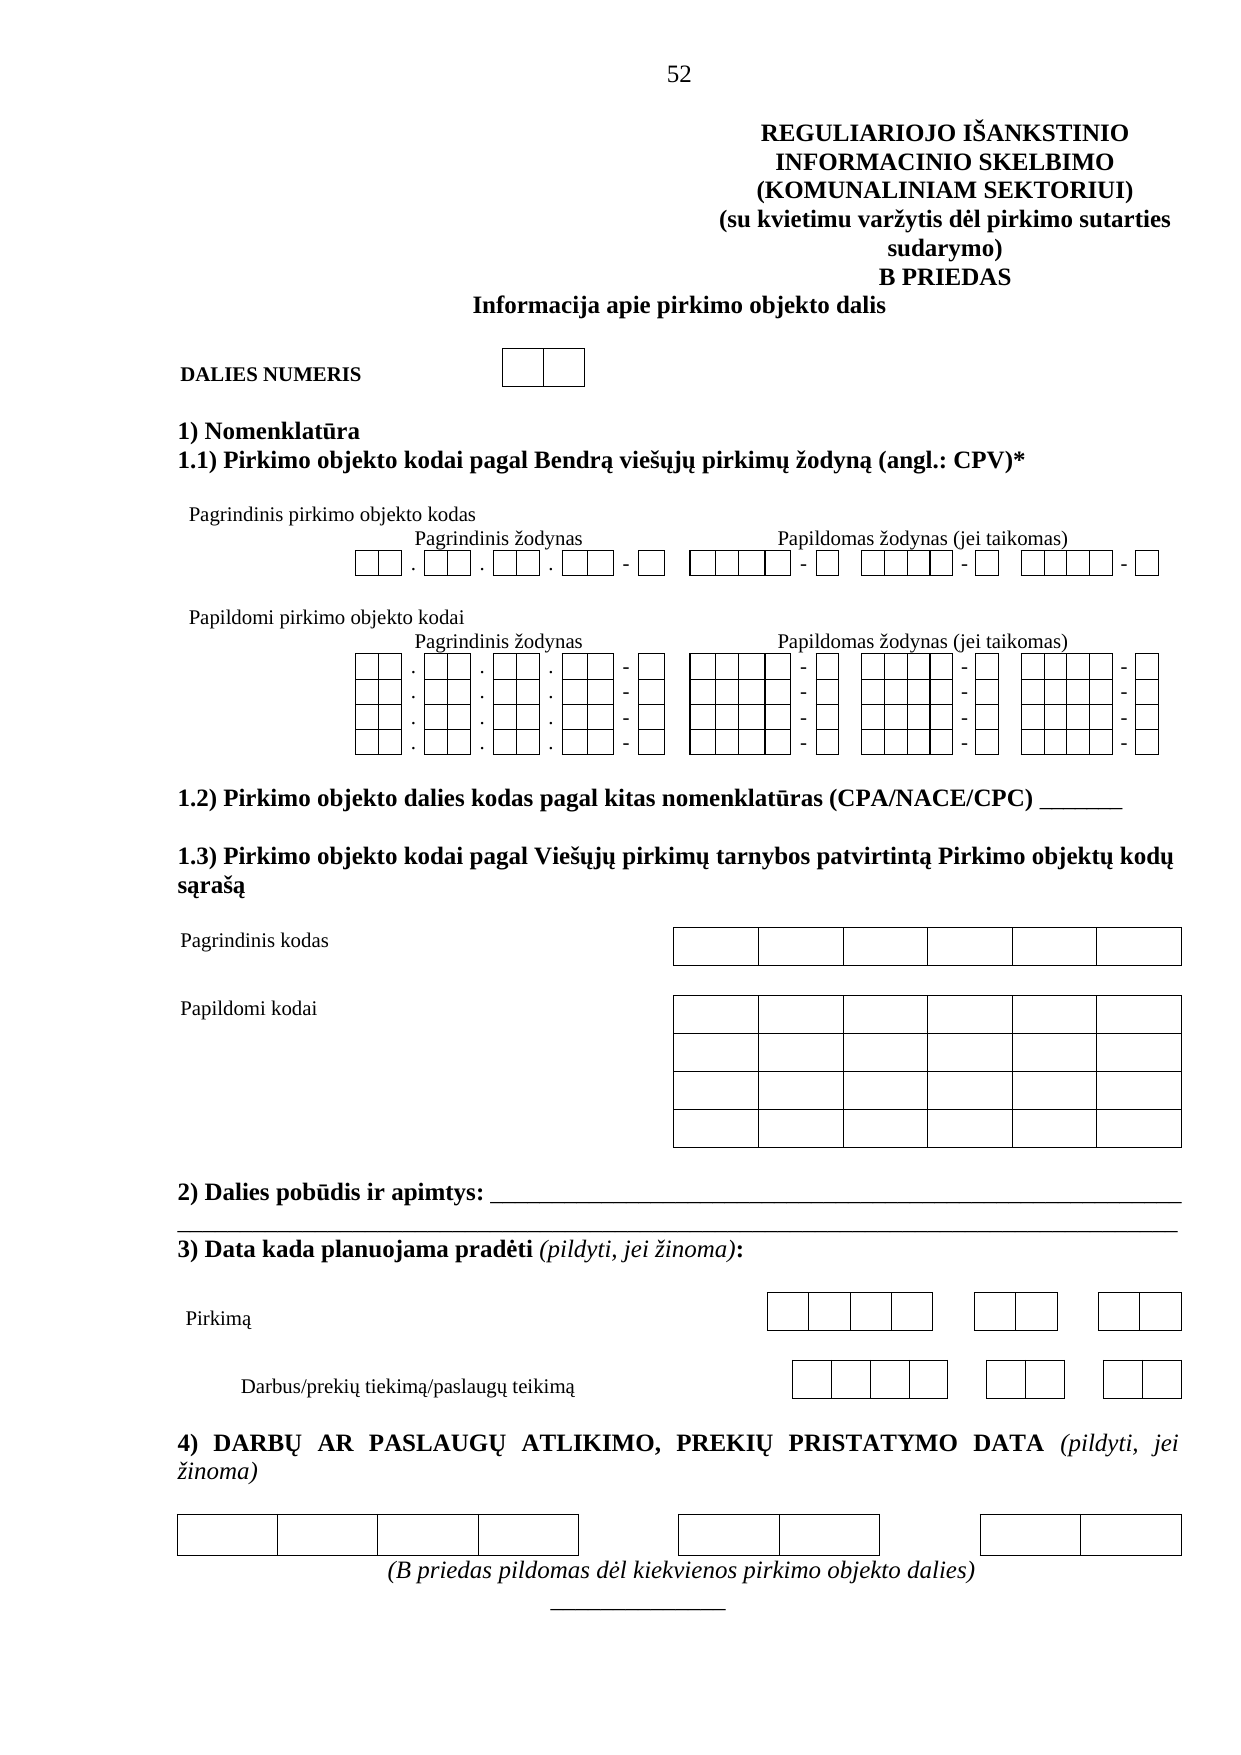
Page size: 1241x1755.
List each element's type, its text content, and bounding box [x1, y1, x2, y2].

table_header [910, 1361, 947, 1398]
table_cell [1090, 680, 1112, 703]
table_header [1065, 1360, 1103, 1398]
table_cell [448, 730, 470, 754]
table_cell [908, 705, 929, 729]
table_cell . [540, 679, 562, 703]
table_cell - [1113, 653, 1135, 678]
table_cell . [471, 679, 493, 703]
table_cell [184, 704, 333, 729]
table_cell [425, 680, 447, 703]
table_cell [639, 730, 664, 754]
table_header [981, 1515, 1080, 1554]
table_cell [885, 705, 907, 729]
table_cell [885, 551, 907, 575]
table_cell [862, 730, 884, 754]
table_cell [839, 653, 861, 678]
table_cell [184, 729, 333, 754]
table_header Darbus/prekių tiekimą/paslaugų teikimą [238, 1360, 792, 1398]
table_header [588, 502, 613, 526]
table_cell [379, 730, 401, 754]
table_cell [844, 1072, 927, 1109]
table_cell [177, 653, 184, 678]
table_cell [976, 654, 998, 678]
table_cell [177, 629, 184, 653]
table_cell [356, 654, 378, 678]
table_header [780, 1515, 879, 1554]
table_cell [739, 654, 764, 678]
table_cell - [614, 704, 638, 729]
table_header [1143, 1361, 1181, 1398]
table_cell [563, 680, 587, 703]
table_header [832, 1361, 870, 1398]
table_cell [448, 705, 470, 729]
table_cell . [540, 729, 562, 754]
table_cell [999, 729, 1021, 754]
table_header [690, 605, 715, 629]
table_header [1104, 1361, 1142, 1398]
table_header [579, 1514, 678, 1554]
table_header Pirkimą [177, 1292, 767, 1330]
table_cell - [614, 679, 638, 703]
table_cell [1067, 730, 1089, 754]
table_cell [425, 654, 447, 678]
text 1.2) Pirkimo objekto dalies kodas pagal kitas nomenklatūras (CPA/NACE/CPC) [177, 783, 1181, 812]
table_cell [665, 679, 689, 703]
table_cell [177, 1033, 673, 1071]
table_header [928, 996, 1012, 1033]
text 3) Data kada planuojama pradėti (pildyti, jei žinoma): [177, 1234, 1181, 1263]
table_cell [931, 551, 952, 575]
table_cell [691, 705, 715, 729]
text (KOMUNALINIAM SEKTORIUI) [177, 176, 1181, 204]
table_cell [674, 1072, 758, 1109]
table_cell [425, 730, 447, 754]
table_cell - [791, 729, 816, 754]
table_header [613, 502, 639, 526]
table_cell - [614, 653, 638, 678]
table_cell [766, 705, 790, 729]
table_cell [517, 551, 539, 575]
table_header [799, 502, 1163, 526]
table_header [674, 928, 758, 965]
table_cell [356, 730, 378, 754]
table_cell [563, 654, 587, 678]
table_cell [1097, 1110, 1181, 1147]
text INFORMACINIO SKELBIMO [177, 147, 1181, 176]
table_cell [766, 680, 790, 703]
table_cell [759, 1072, 843, 1109]
table_cell [1136, 551, 1158, 575]
table_cell - [953, 679, 975, 703]
table_cell [356, 551, 378, 575]
table_cell - [953, 653, 975, 678]
table_cell [691, 551, 715, 575]
table_cell [999, 679, 1021, 703]
table_header [1016, 1293, 1057, 1330]
table_cell [976, 551, 998, 575]
table_cell [817, 705, 838, 729]
table_cell [1045, 551, 1066, 575]
table_cell [976, 730, 998, 754]
table_header [744, 605, 771, 629]
table_cell [766, 730, 790, 754]
table_cell [665, 704, 689, 729]
table_cell [908, 551, 929, 575]
table_cell [1022, 551, 1044, 575]
table_cell [177, 1109, 673, 1147]
table_header [744, 502, 771, 526]
table_cell [739, 551, 764, 575]
table_cell [1090, 705, 1112, 729]
table_header [178, 1515, 277, 1554]
table_cell [517, 654, 539, 678]
table_header [1013, 928, 1096, 965]
table_cell [931, 654, 952, 678]
table_header [892, 1293, 932, 1330]
table_cell [716, 680, 738, 703]
table_cell [999, 550, 1021, 575]
table_cell [862, 705, 884, 729]
table_header [1081, 1515, 1181, 1554]
table_cell [976, 680, 998, 703]
table_cell [184, 550, 333, 575]
table_header [177, 1360, 238, 1398]
table_cell [448, 680, 470, 703]
table_cell Papildomas žodynas (jei taikomas) [664, 629, 1181, 653]
table_cell [862, 680, 884, 703]
table_cell [588, 705, 613, 729]
table_cell [494, 705, 516, 729]
table_header [1099, 1293, 1139, 1330]
table_cell [1097, 1072, 1181, 1109]
table_header [768, 1293, 808, 1330]
table_cell [908, 680, 929, 703]
table_cell [1159, 704, 1181, 729]
table_cell [517, 680, 539, 703]
table_cell [177, 679, 184, 703]
table_cell [1159, 679, 1181, 703]
text 1.1) Pirkimo objekto kodai pagal Bendrą viešųjų pirkimų žodyną (angl.: CPV)* [177, 445, 1181, 473]
table_cell . [471, 550, 493, 575]
table_header [378, 1515, 478, 1554]
table_cell [839, 704, 861, 729]
table_cell [766, 551, 790, 575]
table_cell [674, 1034, 758, 1071]
table_cell . [402, 550, 424, 575]
table_cell . [402, 679, 424, 703]
table_cell [908, 730, 929, 754]
table_cell [177, 550, 184, 575]
table_cell [1045, 654, 1066, 678]
table_cell [177, 704, 184, 729]
table_cell [333, 679, 355, 703]
table_cell [817, 680, 838, 703]
table_header [585, 348, 1181, 386]
table_cell [817, 551, 838, 575]
text (su kvietimu varžytis dėl pirkimo sutarties [177, 204, 1181, 233]
table_cell - [1113, 679, 1135, 703]
table_cell [356, 705, 378, 729]
table_cell [379, 551, 401, 575]
table_cell - [791, 550, 816, 575]
table_cell [817, 730, 838, 754]
table_header [664, 502, 690, 526]
table_cell [716, 730, 738, 754]
table_cell [184, 679, 333, 703]
table_cell [759, 1110, 843, 1147]
table_header [278, 1515, 377, 1554]
table_cell [931, 680, 952, 703]
table_cell [716, 551, 738, 575]
table_cell [177, 729, 184, 754]
table_cell [691, 680, 715, 703]
table_cell - [791, 679, 816, 703]
table_cell [1045, 705, 1066, 729]
text REGULIARIOJO IŠANKSTINIO [177, 118, 1181, 147]
table_cell [494, 730, 516, 754]
table_cell [908, 654, 929, 678]
table_cell [976, 705, 998, 729]
table_cell [1013, 1034, 1096, 1071]
table_cell [177, 526, 184, 550]
table_cell [517, 730, 539, 754]
table_cell - [791, 653, 816, 678]
table_cell [1159, 653, 1181, 678]
table_cell [999, 704, 1021, 729]
table_cell - [1113, 704, 1135, 729]
table_cell [1045, 730, 1066, 754]
table_cell [1013, 1072, 1096, 1109]
table_cell [1097, 1034, 1181, 1071]
table_cell [184, 526, 333, 550]
table_header [679, 1515, 779, 1554]
table_header [1163, 605, 1181, 629]
text (B priedas pildomas dėl kiekvienos pirkimo objekto dalies) [177, 1556, 1181, 1584]
table_cell - [614, 729, 638, 754]
table_cell [517, 705, 539, 729]
table_header [664, 605, 690, 629]
table_cell . [402, 704, 424, 729]
table_cell [563, 730, 587, 754]
table_cell [588, 730, 613, 754]
table_cell [563, 551, 587, 575]
table_cell [639, 654, 664, 678]
table_header [715, 605, 743, 629]
table_cell [1067, 551, 1089, 575]
table_cell [333, 729, 355, 754]
table_cell [691, 654, 715, 678]
table_cell [739, 680, 764, 703]
text 1) Nomenklatūra [177, 416, 1181, 445]
table_cell [928, 1072, 1012, 1109]
table_cell . [471, 653, 493, 678]
table_cell [928, 1034, 1012, 1071]
text ______________ [177, 1584, 1098, 1613]
table_cell . [540, 550, 562, 575]
table_cell [665, 550, 689, 575]
table_cell [379, 680, 401, 703]
table_cell [448, 551, 470, 575]
table_cell - [614, 550, 638, 575]
table_cell [333, 653, 355, 678]
table_cell [716, 705, 738, 729]
table_cell [333, 704, 355, 729]
table_cell [674, 1110, 758, 1147]
table_cell [844, 1110, 927, 1147]
table_cell Pagrindinis žodynas [333, 629, 664, 653]
table_header [759, 928, 843, 965]
table_cell [862, 654, 884, 678]
table_cell [1067, 705, 1089, 729]
table_header [674, 996, 758, 1033]
table_cell [494, 551, 516, 575]
table_cell [1067, 680, 1089, 703]
table_header [1026, 1361, 1064, 1398]
table_header [771, 502, 799, 526]
table_header [851, 1293, 891, 1330]
table_header Papildomi pirkimo objekto kodai [177, 605, 588, 629]
table_cell [563, 705, 587, 729]
table_header [1058, 1292, 1098, 1330]
table_cell [931, 730, 952, 754]
table_cell - [1113, 550, 1135, 575]
table_cell Pagrindinis žodynas [333, 526, 664, 550]
table_header [544, 349, 584, 386]
table_cell - [791, 704, 816, 729]
table_cell [759, 1034, 843, 1071]
table_cell [1022, 730, 1044, 754]
table_cell [1067, 654, 1089, 678]
table_cell [1022, 705, 1044, 729]
table_cell . [540, 653, 562, 678]
table_cell [177, 1071, 673, 1109]
table_cell [839, 729, 861, 754]
table_header [844, 996, 927, 1033]
table_header [871, 1361, 909, 1398]
table_cell [356, 680, 378, 703]
table_cell [1159, 550, 1181, 575]
table_header [928, 928, 1012, 965]
table_header [1097, 928, 1181, 965]
text 1.3) Pirkimo objekto kodai pagal Viešųjų pirkimų tarnybos patvirtintą Pirkimo objektų kodų sąrašą [177, 841, 1181, 898]
table_cell [931, 705, 952, 729]
table_header [639, 502, 664, 526]
table_cell [839, 679, 861, 703]
text 4) DARBŲ AR PASLAUGŲ ATLIKIMO, PREKIŲ PRISTATYMO DATA (pildyti, jei žinoma) [177, 1428, 1181, 1485]
table_cell [1136, 705, 1158, 729]
table_header [799, 605, 1163, 629]
table_cell - [953, 729, 975, 754]
table_cell [639, 680, 664, 703]
table_cell Papildomas žodynas (jei taikomas) [664, 526, 1181, 550]
table_cell - [1113, 729, 1135, 754]
table_header [933, 1292, 974, 1330]
table_header DALIES Numeris [177, 348, 502, 386]
table_cell [1136, 654, 1158, 678]
table_header [793, 1361, 831, 1398]
table_header [771, 605, 799, 629]
table_header [987, 1361, 1025, 1398]
table_cell [1090, 551, 1112, 575]
table_cell [885, 654, 907, 678]
table_cell [839, 550, 861, 575]
table_cell [885, 730, 907, 754]
table_cell [639, 705, 664, 729]
table_cell . [471, 704, 493, 729]
table_cell - [953, 550, 975, 575]
table_header [759, 996, 843, 1033]
table_header [639, 605, 664, 629]
table_cell [1013, 1110, 1096, 1147]
table_cell [1136, 680, 1158, 703]
table_header [690, 502, 715, 526]
table_cell [1159, 729, 1181, 754]
table_cell [1022, 680, 1044, 703]
table_header [948, 1360, 986, 1398]
table_header Pagrindinis kodas [177, 927, 673, 965]
table_cell [817, 654, 838, 678]
table_cell [425, 551, 447, 575]
table_cell [1090, 730, 1112, 754]
text ________________________________________________________________________________ [177, 1206, 1181, 1234]
table_cell [691, 730, 715, 754]
table_cell [379, 654, 401, 678]
table_header [844, 928, 927, 965]
text B PRIEDAS [177, 262, 1181, 291]
table_cell [716, 654, 738, 678]
table_cell [448, 654, 470, 678]
table_cell [1022, 654, 1044, 678]
table_cell [494, 654, 516, 678]
table_cell [588, 680, 613, 703]
table_cell [588, 654, 613, 678]
table_cell [766, 654, 790, 678]
table_header [1140, 1293, 1181, 1330]
table_header [809, 1293, 850, 1330]
table_cell [333, 550, 355, 575]
table_header [715, 502, 743, 526]
table_cell [639, 551, 664, 575]
table_header [479, 1515, 578, 1554]
table_header Papildomi kodai [177, 995, 673, 1033]
table_header Pagrindinis pirkimo objekto kodas [177, 502, 588, 526]
table_header [1097, 996, 1181, 1033]
table_header [1163, 502, 1181, 526]
table_cell [494, 680, 516, 703]
table_cell [665, 653, 689, 678]
table_cell [425, 705, 447, 729]
table_cell [844, 1034, 927, 1071]
table_cell [184, 653, 333, 678]
table_cell [739, 730, 764, 754]
table_cell [885, 680, 907, 703]
table_cell [1136, 730, 1158, 754]
table_cell [999, 653, 1021, 678]
table_cell . [471, 729, 493, 754]
table_cell [862, 551, 884, 575]
table_cell [665, 729, 689, 754]
table_header [588, 605, 613, 629]
table_cell - [953, 704, 975, 729]
table_cell . [540, 704, 562, 729]
table_cell [379, 705, 401, 729]
table_cell [184, 629, 333, 653]
table_cell [739, 705, 764, 729]
table_header [880, 1514, 980, 1554]
table_header [613, 605, 639, 629]
text 2) Dalies pobūdis ir apimtys: [177, 1177, 1181, 1206]
table_cell . [402, 729, 424, 754]
table_cell . [402, 653, 424, 678]
table_cell [1045, 680, 1066, 703]
table_header [503, 349, 543, 386]
text sudarymo) [177, 233, 1181, 262]
text Informacija apie pirkimo objekto dalis [177, 291, 1181, 319]
table_cell [1090, 654, 1112, 678]
table_cell [588, 551, 613, 575]
table_header [975, 1293, 1015, 1330]
table_cell [928, 1110, 1012, 1147]
table_header [1013, 996, 1096, 1033]
